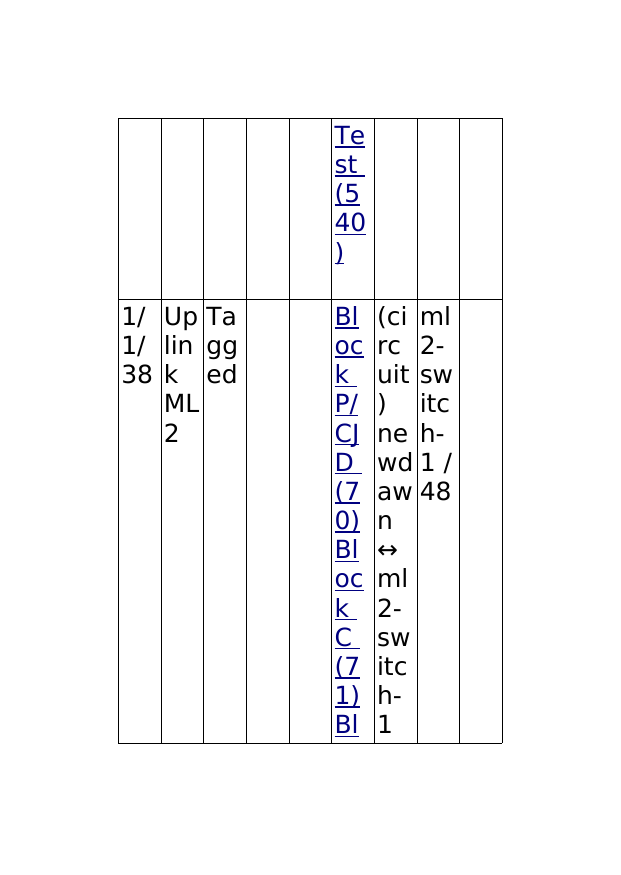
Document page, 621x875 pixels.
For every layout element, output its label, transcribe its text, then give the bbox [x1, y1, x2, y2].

table_cell [162, 119, 203, 299]
table_cell (circuit) newdawn ↔ ml2-switch-1 [375, 300, 417, 742]
table_cell [290, 300, 331, 742]
table_cell [290, 119, 331, 299]
table_cell 1/1/38 [119, 300, 161, 742]
table_cell [460, 119, 502, 299]
table_cell Block P/CJD (70) Block C (71) Bl [332, 300, 374, 742]
table_cell Tagged [204, 300, 246, 742]
table_cell Test (540) [332, 119, 374, 299]
table_cell [247, 119, 289, 299]
table_cell [204, 119, 246, 299]
table_cell [247, 300, 289, 742]
table_cell ml2-switch-1 / 48 [418, 300, 459, 742]
table_cell [460, 300, 502, 742]
table_cell [119, 119, 161, 299]
table_cell [375, 119, 417, 299]
table_cell Uplink ML2 [162, 300, 203, 742]
table_cell [418, 119, 459, 299]
